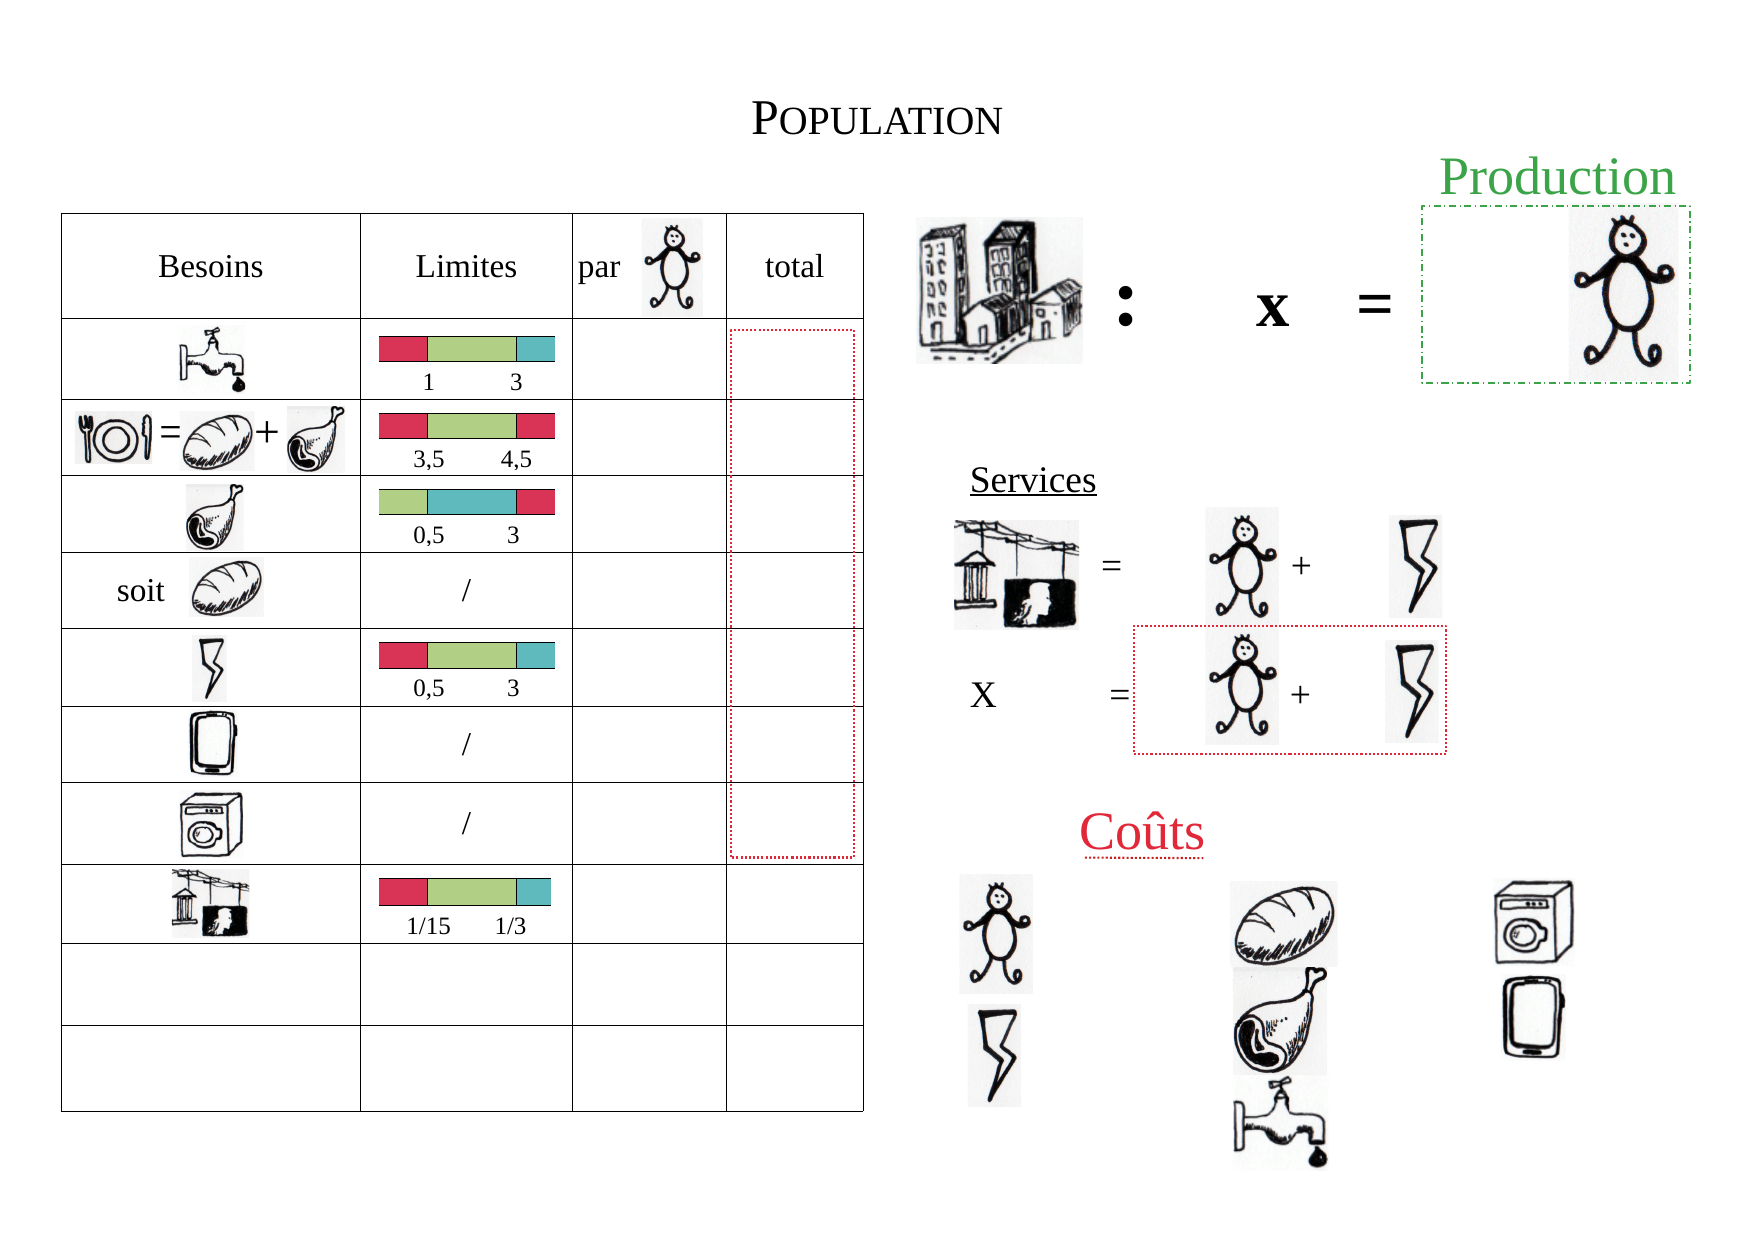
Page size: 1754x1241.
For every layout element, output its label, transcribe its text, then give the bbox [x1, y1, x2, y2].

picture [286, 406, 345, 473]
picture [1229, 881, 1338, 1171]
table_cell [551, 878, 572, 905]
table_cell [379, 879, 427, 905]
table_cell [727, 865, 863, 943]
picture [1388, 515, 1443, 618]
table_header par [573, 214, 726, 318]
text Population [59, 88, 1695, 145]
table_cell [361, 642, 379, 668]
table_cell [361, 413, 379, 438]
table_cell [727, 319, 863, 399]
picture [641, 218, 703, 317]
picture [1501, 974, 1566, 1061]
picture [1492, 878, 1575, 966]
table_cell [361, 1026, 572, 1111]
table_cell [573, 400, 726, 475]
table_cell 0,5 3 [361, 514, 572, 552]
table_cell 3,5 4,5 [361, 438, 572, 475]
picture [74, 411, 153, 464]
table_cell / [361, 707, 572, 782]
picture [187, 709, 238, 777]
table_header total [727, 214, 863, 318]
table_cell [379, 337, 427, 361]
table_cell [361, 489, 379, 514]
picture [179, 411, 255, 471]
table_cell [727, 1026, 863, 1111]
table_cell [428, 643, 516, 668]
table_cell [573, 476, 726, 552]
table_cell [428, 414, 516, 438]
table_cell [517, 490, 555, 514]
table_cell [517, 643, 555, 668]
table_cell [361, 319, 572, 336]
picture [171, 869, 250, 938]
table_cell [573, 783, 726, 864]
table_cell 1 3 [361, 361, 572, 399]
table_cell [573, 553, 726, 628]
table_cell [573, 1026, 726, 1111]
table_cell [727, 944, 863, 1025]
table_cell [727, 553, 863, 628]
picture [916, 217, 1084, 364]
picture [192, 635, 227, 702]
table_cell [379, 490, 427, 514]
table_cell [62, 476, 360, 552]
table_cell / [361, 553, 572, 628]
table_cell soit [62, 553, 360, 628]
table_cell [361, 476, 572, 489]
table_cell [573, 865, 726, 943]
table_cell [573, 707, 726, 782]
table_cell [573, 944, 726, 1025]
table_cell [62, 865, 360, 943]
table_cell 1/15 1/3 [361, 905, 572, 943]
picture [967, 1004, 1022, 1107]
picture [954, 520, 1080, 630]
table_cell [361, 878, 379, 905]
table_cell [517, 879, 551, 905]
picture [188, 557, 264, 617]
table_cell [361, 400, 572, 413]
table_cell [555, 413, 572, 438]
table_cell [379, 643, 427, 668]
table_cell [555, 489, 572, 514]
picture [959, 874, 1033, 994]
table_cell [517, 337, 555, 361]
table_cell [62, 783, 360, 864]
table_cell [361, 865, 572, 878]
picture [1568, 203, 1679, 381]
picture [178, 325, 246, 394]
table_header Limites [361, 214, 572, 318]
table_cell [573, 629, 726, 706]
table_cell [555, 642, 572, 668]
table_cell [517, 414, 555, 438]
table_cell [727, 707, 863, 782]
table_cell [727, 783, 863, 864]
table_cell 0,5 3 [361, 668, 572, 706]
table_cell [62, 319, 360, 399]
table_cell = + [62, 400, 360, 475]
table_cell [361, 629, 572, 642]
table_cell [555, 336, 572, 361]
picture [185, 484, 244, 551]
table_cell [428, 490, 516, 514]
table_cell [727, 400, 863, 475]
table_header Besoins [62, 214, 360, 318]
table_cell [428, 879, 516, 905]
table_cell [727, 476, 863, 552]
table_cell / [361, 783, 572, 864]
table_cell [727, 629, 863, 706]
table_cell [573, 319, 726, 399]
table_cell [62, 1026, 360, 1111]
table_cell [62, 944, 360, 1025]
table_cell [361, 336, 379, 361]
picture [1205, 507, 1279, 745]
table_cell [361, 944, 572, 1025]
table_cell [62, 707, 360, 782]
picture [1385, 640, 1439, 743]
picture [178, 790, 244, 858]
table_cell [428, 337, 516, 361]
table_cell [62, 629, 360, 706]
table_cell [379, 414, 427, 438]
